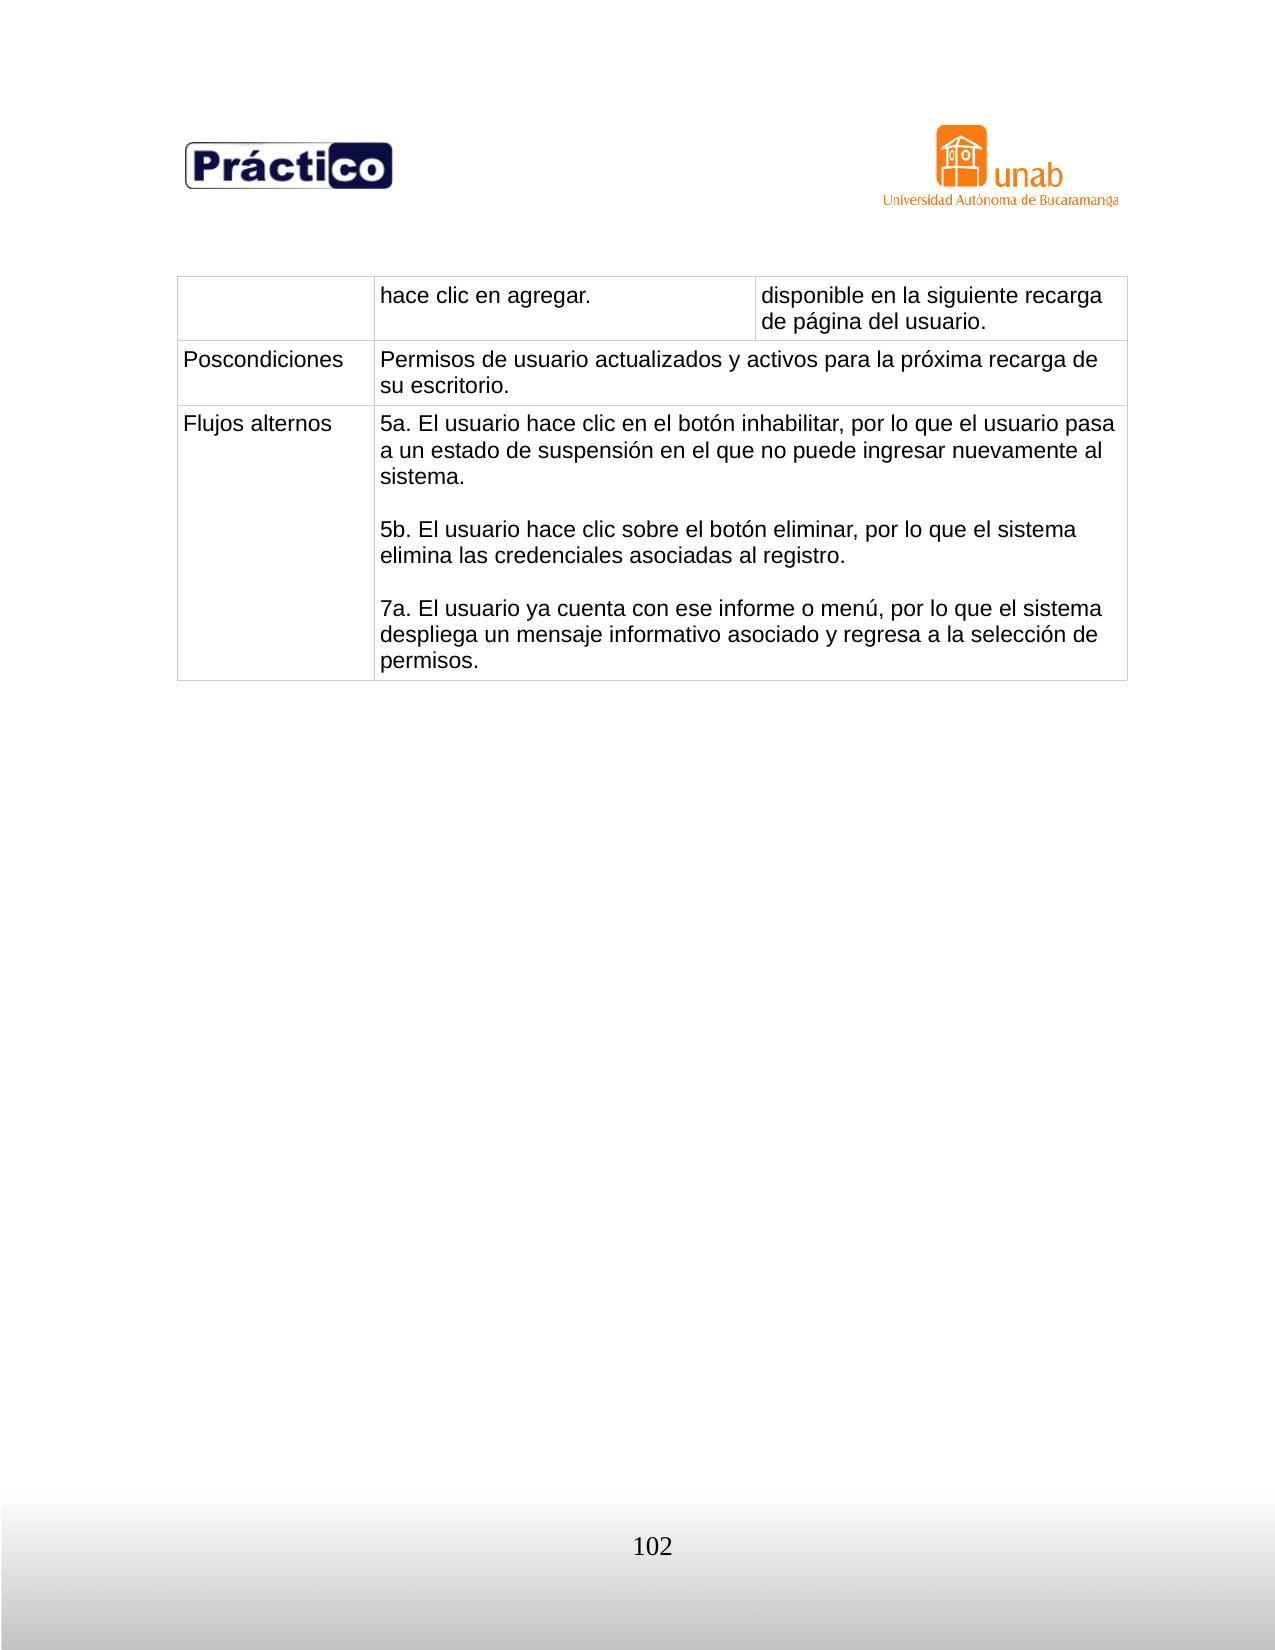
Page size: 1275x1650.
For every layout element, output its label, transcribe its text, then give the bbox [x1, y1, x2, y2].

table_cell [178, 277, 374, 340]
table_cell Flujos alternos [178, 406, 374, 679]
table_cell Permisos de usuario actualizados y activos para la próxima recarga de su escritorio. [375, 341, 1127, 404]
table_cell hace clic en agregar. [375, 277, 755, 340]
table_cell disponible en la siguiente recarga de página del usuario. [756, 277, 1127, 340]
table_cell Poscondiciones [178, 341, 374, 404]
picture [883, 125, 1119, 207]
picture [182, 140, 395, 191]
table_cell 5a. El usuario hace clic en el botón inhabilitar, por lo que el usuario pasa a un estado de suspensión en el que no puede ingresar nuevamente al sistema. 5b. El usuario hace clic sobre el botón eliminar, por lo que el sistema elimina las credenciales asociadas al registro. 7a. El usuario ya cuenta con ese informe o menú, por lo que el sistema despliega un mensaje informativo asociado y regresa a la selección de permisos. [375, 406, 1127, 679]
picture [1, 1472, 1275, 1650]
